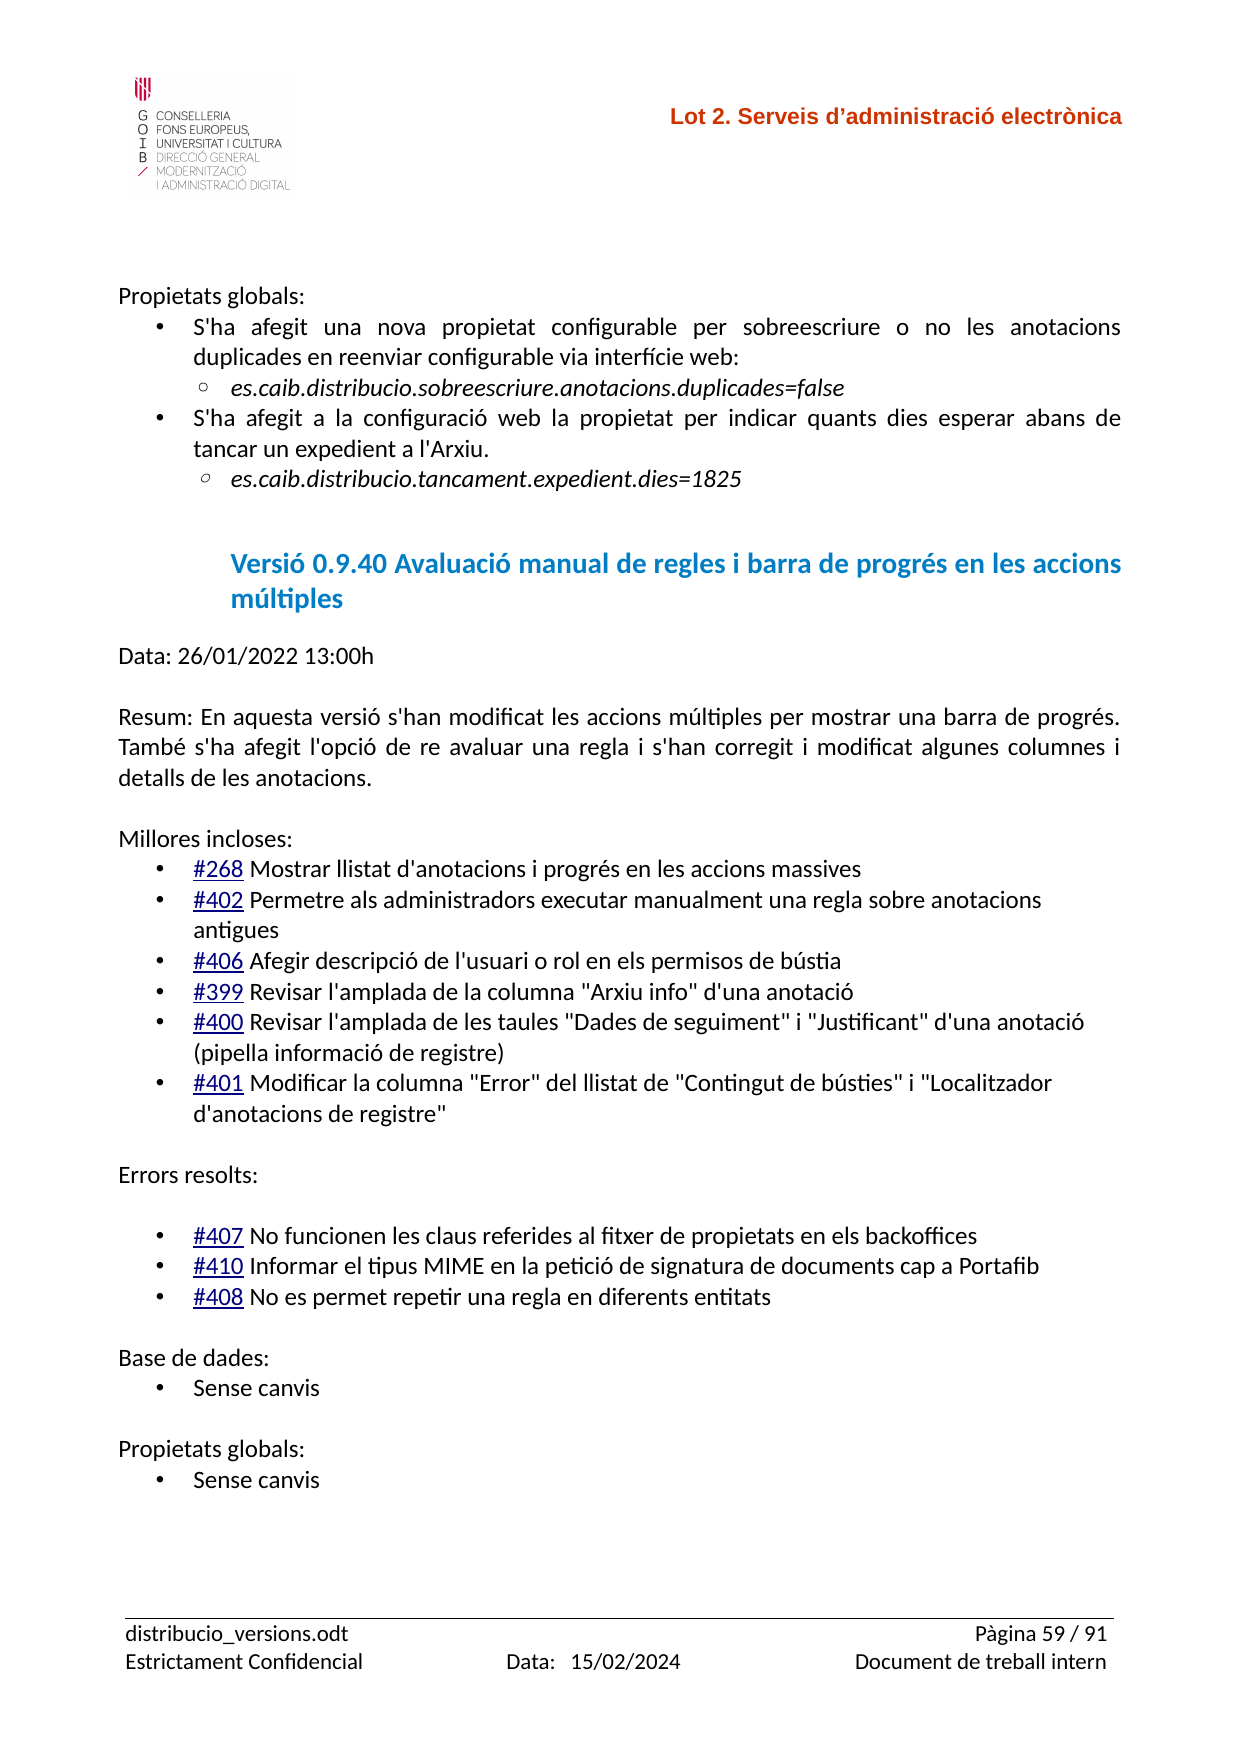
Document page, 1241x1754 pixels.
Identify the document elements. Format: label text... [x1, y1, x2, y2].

list #407 No funcionen les claus referides al fitxer de propietats en els backoffices [156, 1220, 1122, 1250]
list Sense canvis [156, 1464, 1122, 1494]
text Resum: En aquesta versió s'han modificat les accions múltiples per mostrar una barra de progrés. També s'ha afegit l'opció de re avaluar una regla i s'han corregit i modificat algunes columnes i detalls de les anotacions. [118, 701, 1122, 792]
list #268 Mostrar llistat d'anotacions i progrés en les accions massives [156, 853, 1122, 884]
list #406 Afegir descripció de l'usuari o rol en els permisos de bústia [156, 945, 1122, 976]
list es.caib.distribucio.tancament.expedient.dies=1825 [193, 463, 1122, 494]
text Propietats globals: [118, 280, 1122, 311]
list #410 Informar el tipus MIME en la petició de signatura de documents cap a Portafib [156, 1250, 1122, 1281]
text Millores incloses: [118, 823, 1122, 853]
list #408 No es permet repetir una regla en diferents entitats [156, 1281, 1122, 1311]
list S'ha afegit a la configuració web la propietat per indicar quants dies esperar abans de tancar un expedient a l'Arxiu. [156, 402, 1122, 463]
list #400 Revisar l'amplada de les taules "Dades de seguiment" i "Justificant" d'una anotació (pipella informació de registre) [156, 1006, 1122, 1067]
list S'ha afegit una nova propietat configurable per sobreescriure o no les anotacions duplicades en reenviar configurable via interfície web: [156, 311, 1122, 372]
text Data: 26/01/2022 13:00h [118, 640, 1122, 670]
list #401 Modificar la columna "Error" del llistat de "Contingut de bústies" i "Localitzador d'anotacions de registre" [156, 1067, 1122, 1128]
text Errors resolts: [118, 1159, 1122, 1189]
picture [126, 70, 299, 197]
text Propietats globals: [118, 1433, 1122, 1464]
subtitle Versió 0.9.40 Avaluació manual de regles i barra de progrés en les accions múltiples [153, 545, 1122, 616]
list es.caib.distribucio.sobreescriure.anotacions.duplicades=false [193, 372, 1122, 402]
list #399 Revisar l'amplada de la columna "Arxiu info" d'una anotació [156, 976, 1122, 1006]
text Base de dades: [118, 1342, 1122, 1372]
list #402 Permetre als administradors executar manualment una regla sobre anotacions antigues [156, 884, 1122, 945]
list Sense canvis [156, 1372, 1122, 1403]
